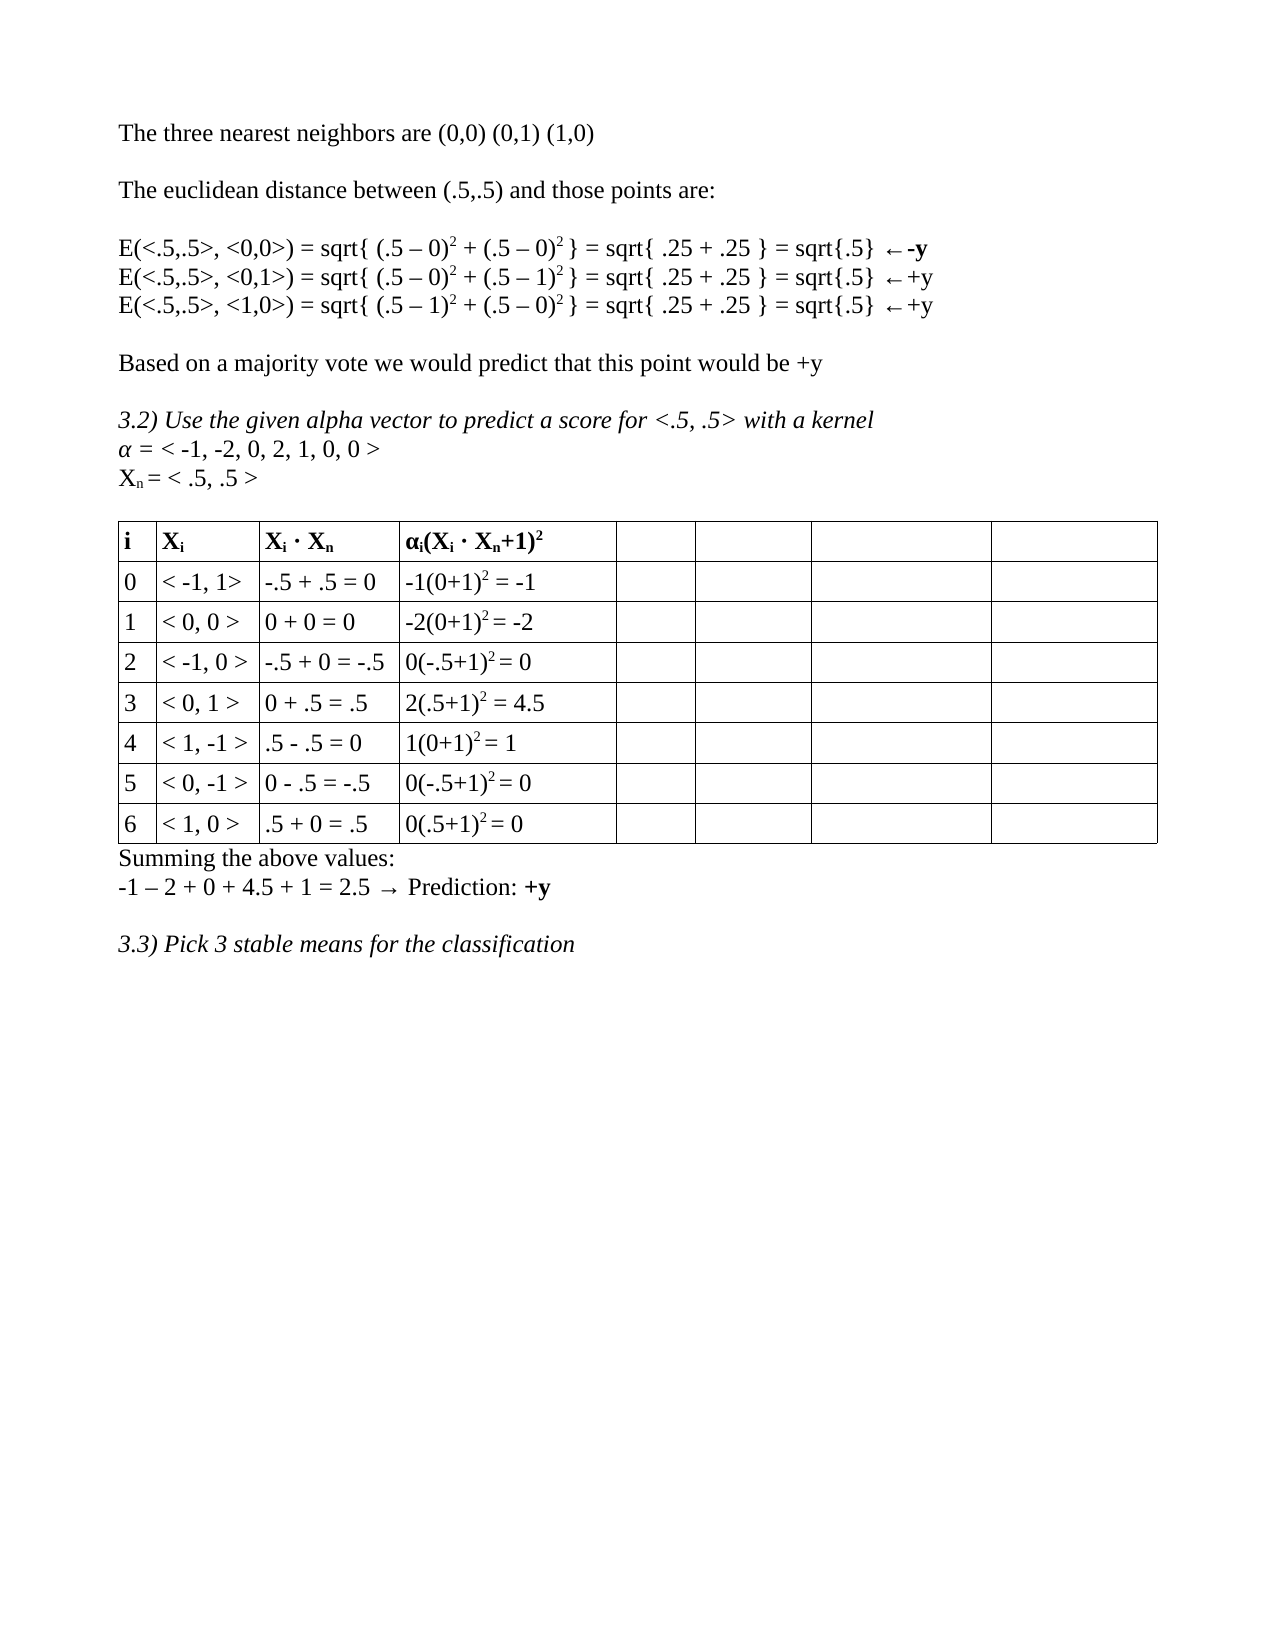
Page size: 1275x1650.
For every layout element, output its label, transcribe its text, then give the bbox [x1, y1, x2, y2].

table_cell 6 [119, 804, 156, 843]
table_cell [617, 723, 695, 762]
table_cell 2(.5+1)2 = 4.5 [400, 683, 616, 722]
table_cell 0 + .5 = .5 [260, 683, 399, 722]
table_cell < 0, 0 > [157, 602, 259, 642]
text 3.2) Use the given alpha vector to predict a score for <.5, .5> with a kernel [118, 406, 1157, 434]
table_cell 1 [119, 602, 156, 642]
table_header [696, 522, 811, 561]
table_cell -1(0+1)2 = -1 [400, 562, 616, 601]
table_cell [696, 723, 811, 762]
text E(<.5,.5>, <1,0>) = sqrt{ (.5 – 1)2 + (.5 – 0)2 } = sqrt{ .25 + .25 } = sqrt{.5} ←+y [118, 291, 1157, 319]
table_cell 5 [119, 764, 156, 803]
table_cell [617, 562, 695, 601]
table_cell [812, 643, 991, 682]
table_cell .5 - .5 = 0 [260, 723, 399, 762]
table_cell [992, 764, 1157, 803]
table_cell .5 + 0 = .5 [260, 804, 399, 843]
table_header αi(Xi · Xn+1)2 [400, 522, 616, 561]
table_cell [812, 804, 991, 843]
table_cell 4 [119, 723, 156, 762]
text E(<.5,.5>, <0,0>) = sqrt{ (.5 – 0)2 + (.5 – 0)2 } = sqrt{ .25 + .25 } = sqrt{.5} ←-y [118, 233, 1157, 262]
table_header [812, 522, 991, 561]
table_cell [696, 683, 811, 722]
table_cell < 1, 0 > [157, 804, 259, 843]
table_cell -.5 + 0 = -.5 [260, 643, 399, 682]
table_cell 1(0+1)2 = 1 [400, 723, 616, 762]
table_cell [617, 764, 695, 803]
table_cell [696, 562, 811, 601]
table_cell [812, 562, 991, 601]
table_cell [992, 804, 1157, 843]
table_cell [992, 723, 1157, 762]
table_cell < -1, 1> [157, 562, 259, 601]
table_cell [992, 683, 1157, 722]
table_cell < 0, 1 > [157, 683, 259, 722]
table_cell 0 [119, 562, 156, 601]
table_cell -.5 + .5 = 0 [260, 562, 399, 601]
text The three nearest neighbors are (0,0) (0,1) (1,0) [118, 118, 1157, 147]
table_cell 0 + 0 = 0 [260, 602, 399, 642]
text The euclidean distance between (.5,.5) and those points are: [118, 176, 1157, 204]
table_cell [992, 643, 1157, 682]
table_cell [696, 643, 811, 682]
table_cell [812, 764, 991, 803]
table_cell 0 - .5 = -.5 [260, 764, 399, 803]
table_cell [812, 723, 991, 762]
table_header i [119, 522, 156, 561]
table_cell < 0, -1 > [157, 764, 259, 803]
text E(<.5,.5>, <0,1>) = sqrt{ (.5 – 0)2 + (.5 – 1)2 } = sqrt{ .25 + .25 } = sqrt{.5} ←+y [118, 262, 1157, 291]
table_header Xi [157, 522, 259, 561]
text Summing the above values: [118, 844, 1157, 872]
table_header [992, 522, 1157, 561]
table_cell [812, 602, 991, 642]
text Based on a majority vote we would predict that this point would be +y [118, 348, 1157, 377]
table_cell [696, 764, 811, 803]
table_cell 0(-.5+1)2 = 0 [400, 764, 616, 803]
table_cell 0(.5+1)2 = 0 [400, 804, 616, 843]
table_cell [617, 643, 695, 682]
text 3.3) Pick 3 stable means for the classification [118, 929, 1157, 958]
table_cell < 1, -1 > [157, 723, 259, 762]
text -1 – 2 + 0 + 4.5 + 1 = 2.5 → Prediction: +y [118, 872, 1157, 901]
table_cell [617, 683, 695, 722]
table_cell 0(-.5+1)2 = 0 [400, 643, 616, 682]
table_header [617, 522, 695, 561]
table_cell [617, 804, 695, 843]
table_cell [617, 602, 695, 642]
text Xn = < .5, .5 > [118, 463, 1157, 492]
table_cell 3 [119, 683, 156, 722]
table_cell 2 [119, 643, 156, 682]
table_cell -2(0+1)2 = -2 [400, 602, 616, 642]
table_cell [812, 683, 991, 722]
table_cell [696, 804, 811, 843]
text α = < -1, -2, 0, 2, 1, 0, 0 > [118, 434, 1157, 463]
table_cell < -1, 0 > [157, 643, 259, 682]
table_cell [696, 602, 811, 642]
table_cell [992, 562, 1157, 601]
table_cell [992, 602, 1157, 642]
table_header Xi · Xn [260, 522, 399, 561]
